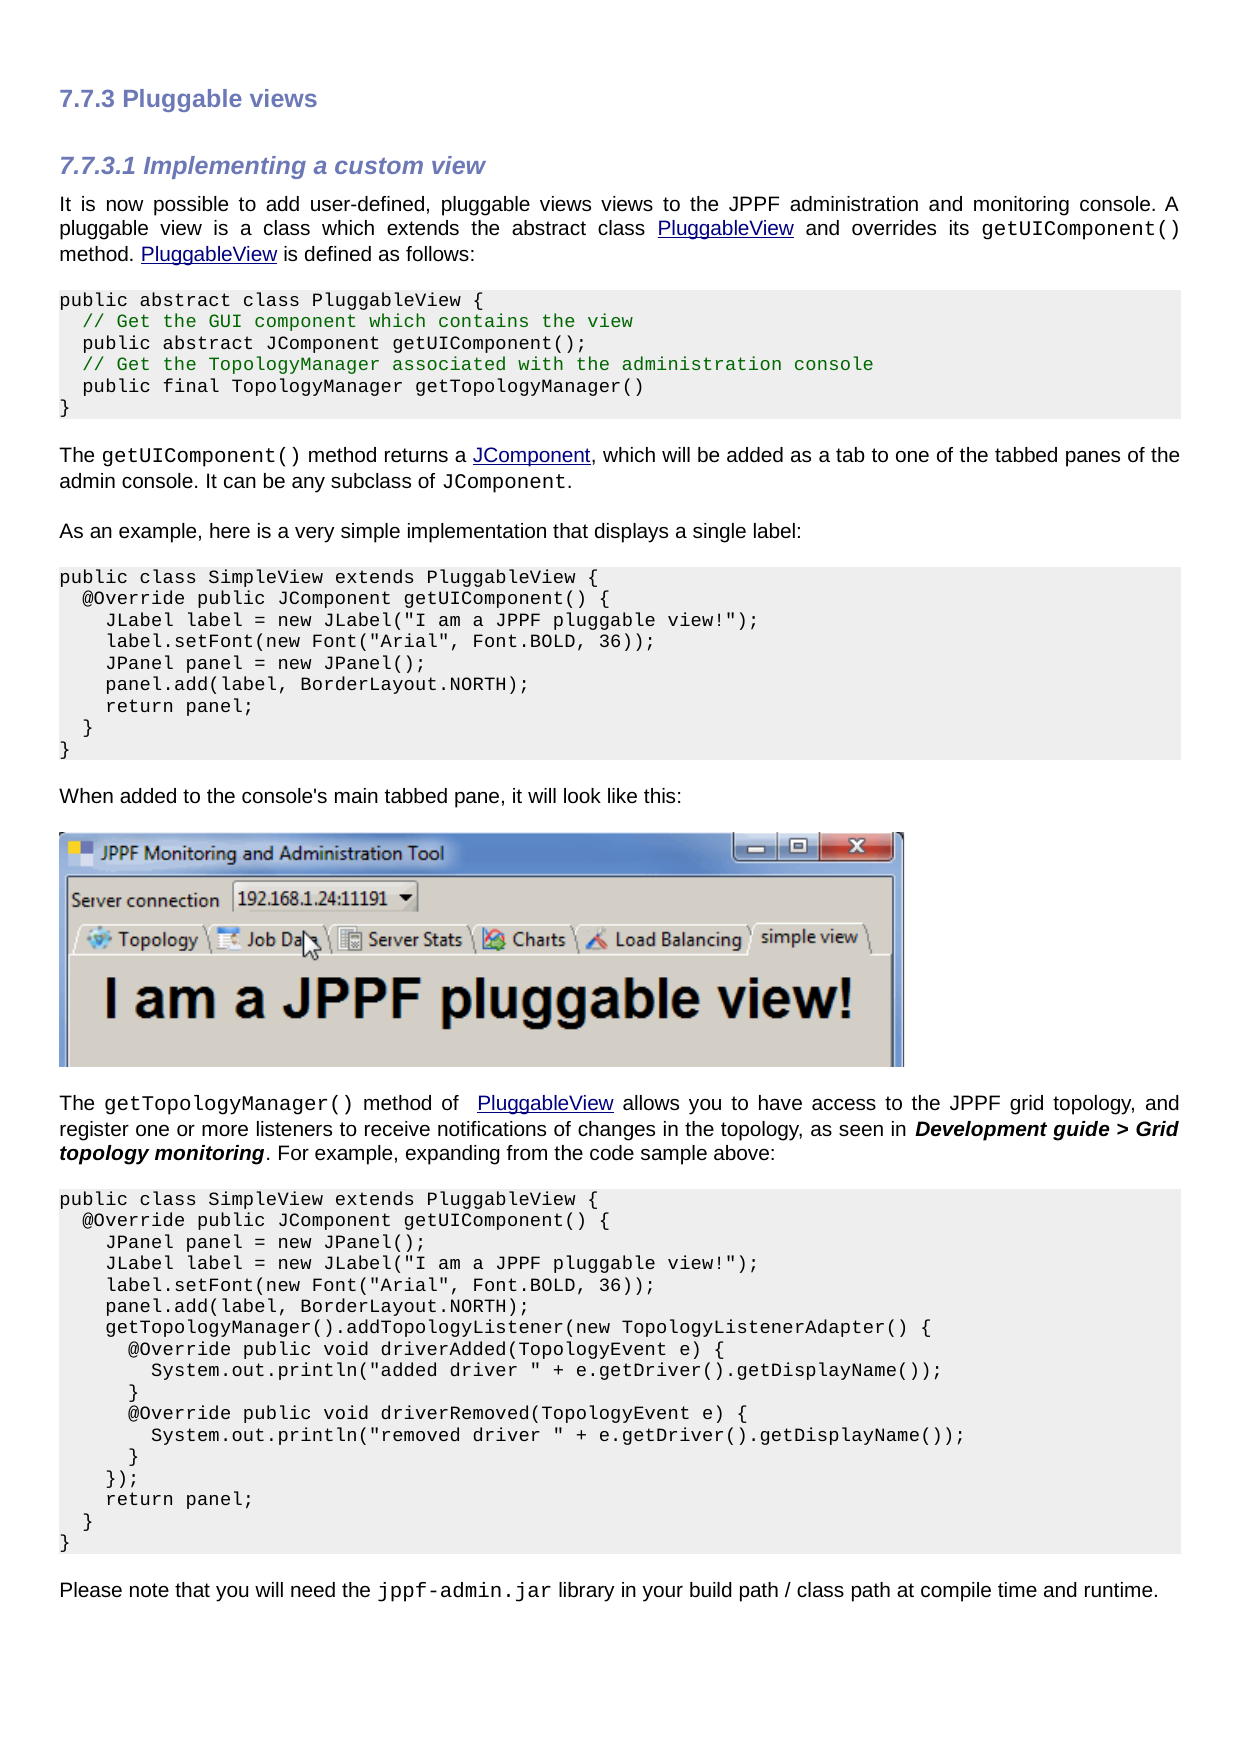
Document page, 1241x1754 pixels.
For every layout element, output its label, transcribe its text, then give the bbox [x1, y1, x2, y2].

text return panel; [59, 1489, 1181, 1511]
text public abstract class PluggableView { [59, 290, 1181, 312]
text JPanel panel = new JPanel(); [59, 1232, 1181, 1253]
text return panel; [59, 696, 1181, 717]
text } [59, 739, 1181, 760]
text panel.add(label, BorderLayout.NORTH); [59, 674, 1181, 696]
text JLabel label = new JLabel("I am a JPPF pluggable view!"); [59, 1253, 1181, 1275]
text System.out.println("removed driver " + e.getDriver().getDisplayName()); [59, 1425, 1181, 1447]
text The getTopologyManager() method of PluggableView allows you to have access to the JPPF grid topology, and register one or more listeners to receive notifications of changes in the topology, as seen in Development guide > Grid topology monitoring. For example, expanding from the code sample above: [59, 1091, 1181, 1165]
text When added to the console's main tabbed pane, it will look like this: [59, 784, 1181, 808]
text }); [59, 1468, 1181, 1489]
text } [59, 717, 1181, 739]
text System.out.println("added driver " + e.getDriver().getDisplayName()); [59, 1361, 1181, 1382]
text @Override public JComponent getUIComponent() { [59, 589, 1181, 610]
subtitle Pluggable views [59, 84, 1181, 113]
text // Get the GUI component which contains the view [59, 312, 1181, 333]
picture [59, 832, 905, 1067]
text getTopologyManager().addTopologyListener(new TopologyListenerAdapter() { [59, 1318, 1181, 1339]
text public class SimpleView extends PluggableView { [59, 1189, 1181, 1211]
text public class SimpleView extends PluggableView { [59, 567, 1181, 589]
text The getUIComponent() method returns a JComponent, which will be added as a tab to one of the tabbed panes of the admin console. It can be any subclass of JComponent. [59, 443, 1181, 495]
text As an example, here is a very simple implementation that displays a single label: [59, 519, 1181, 543]
text } [59, 1511, 1181, 1532]
text @Override public void driverRemoved(TopologyEvent e) { [59, 1404, 1181, 1425]
text } [59, 398, 1181, 419]
text label.setFont(new Font("Arial", Font.BOLD, 36)); [59, 1275, 1181, 1296]
text It is now possible to add user-defined, pluggable views views to the JPPF administration and monitoring console. A pluggable view is a class which extends the abstract class PluggableView and overrides its getUIComponent() method. PluggableView is defined as follows: [59, 192, 1181, 266]
text label.setFont(new Font("Arial", Font.BOLD, 36)); [59, 632, 1181, 653]
text // Get the TopologyManager associated with the administration console [59, 355, 1181, 376]
text JPanel panel = new JPanel(); [59, 653, 1181, 674]
text @Override public JComponent getUIComponent() { [59, 1211, 1181, 1232]
text public final TopologyManager getTopologyManager() [59, 376, 1181, 398]
text JLabel label = new JLabel("I am a JPPF pluggable view!"); [59, 610, 1181, 632]
subtitle Implementing a custom view [59, 151, 1181, 180]
text } [59, 1532, 1181, 1554]
text } [59, 1382, 1181, 1404]
text public abstract JComponent getUIComponent(); [59, 333, 1181, 355]
text } [59, 1447, 1181, 1468]
text Please note that you will need the jppf-admin.jar library in your build path / class path at compile time and runtime. [59, 1578, 1181, 1604]
text panel.add(label, BorderLayout.NORTH); [59, 1296, 1181, 1318]
text @Override public void driverAdded(TopologyEvent e) { [59, 1339, 1181, 1361]
